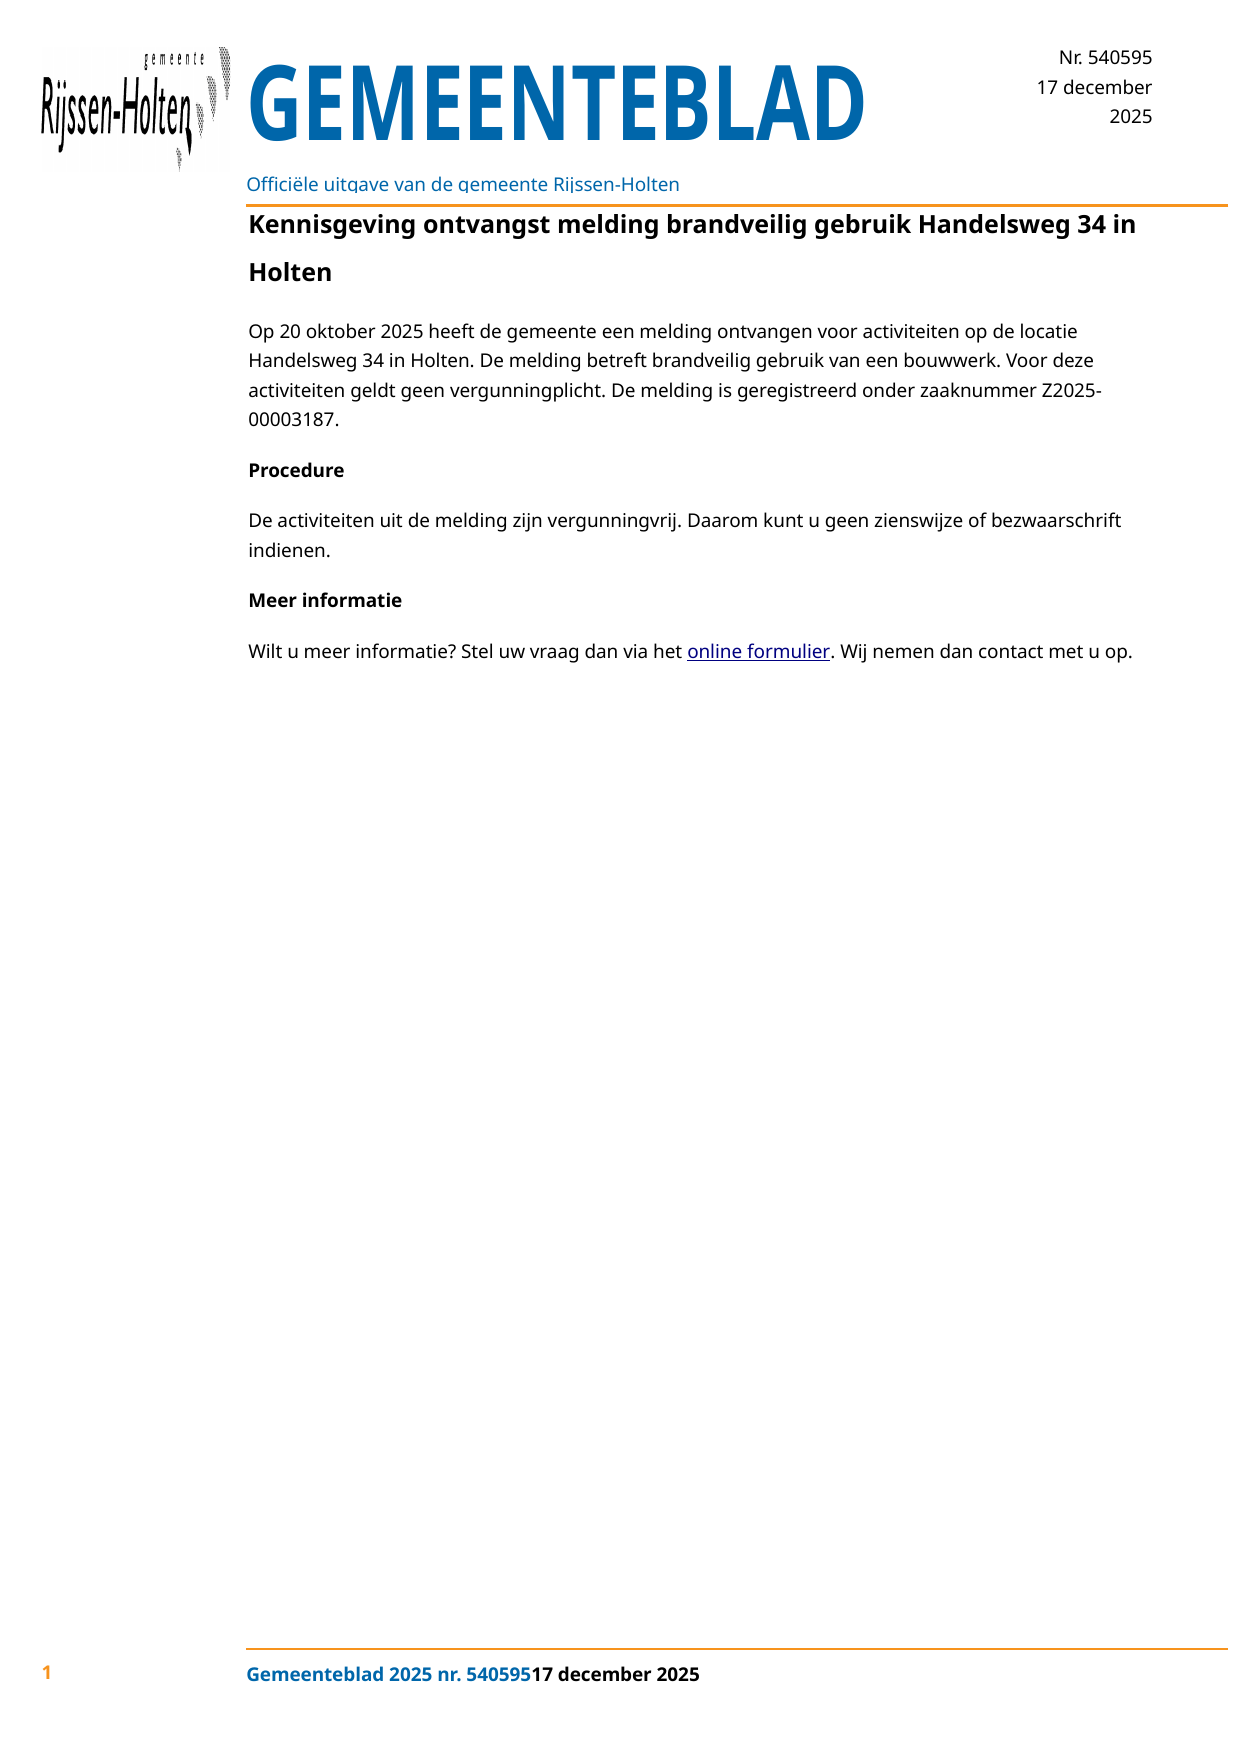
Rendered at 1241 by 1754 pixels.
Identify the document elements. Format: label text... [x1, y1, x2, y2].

text Procedure [248, 457, 1152, 483]
text De activiteiten uit de melding zijn vergunningvrij. Daarom kunt u geen zienswijze of bezwaarschrift indienen. [248, 507, 1152, 563]
picture [41, 47, 231, 172]
text Kennisgeving ontvangst melding brandveilig gebruik Handelsweg 34 in Holten [248, 207, 1152, 288]
text Op 20 oktober 2025 heeft de gemeente een melding ontvangen voor activiteiten op de locatie Handelsweg 34 in Holten. De melding betreft brandveilig gebruik van een bouwwerk. Voor deze activiteiten geldt geen vergunningplicht. De melding is geregistreerd onder zaaknummer Z2025-00003187. [248, 318, 1152, 432]
text Meer informatie [248, 587, 1152, 613]
text Wilt u meer informatie? Stel uw vraag dan via het online formulier. Wij nemen dan contact met u op. [248, 638, 1152, 664]
